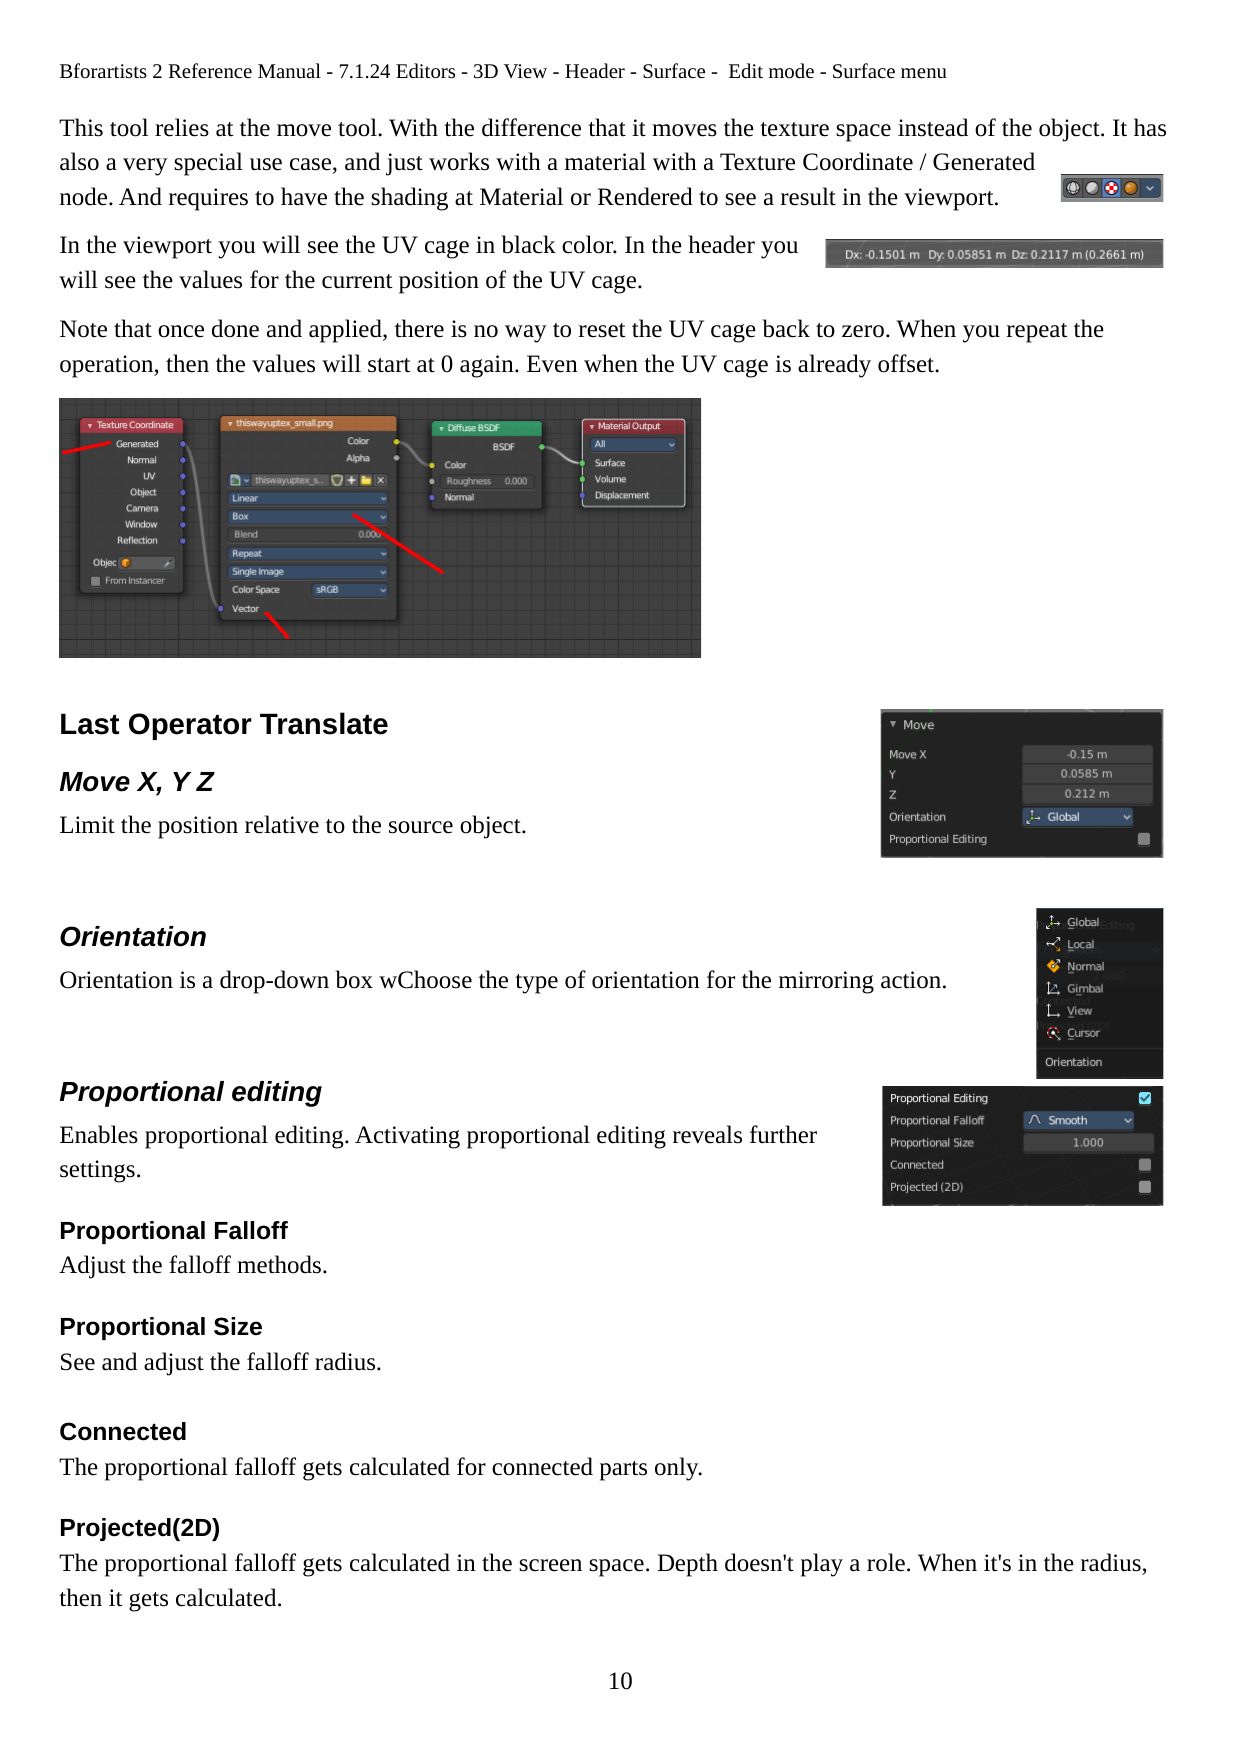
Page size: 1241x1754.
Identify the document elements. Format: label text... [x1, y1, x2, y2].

subtitle Projected(2D) [59, 1513, 1181, 1542]
text Orientation is a drop-down box wChoose the type of orientation for the mirroring action. [59, 965, 1036, 993]
text Enables proportional editing. Activating proportional editing reveals further settings. [59, 1120, 882, 1183]
picture [882, 1086, 1164, 1206]
subtitle [1164, 920, 1181, 952]
text The proportional falloff gets calculated for connected parts only. [59, 1452, 1181, 1481]
picture [1060, 174, 1164, 202]
picture [59, 398, 702, 658]
subtitle Proportional editing [59, 1075, 1181, 1107]
subtitle Proportional Falloff [59, 1216, 1181, 1244]
text This tool relies at the move tool. With the difference that it moves the texture space instead of the object. It has also a very special use case, and just works with a material with a Texture Coordinate / Generated node. And requires to have the shading at Material or Rendered to see a result in the viewport. [59, 113, 1181, 210]
text The proportional falloff gets calculated in the screen space. Depth doesn't play a role. When it's in the radius, then it gets calculated. [59, 1548, 1181, 1611]
picture [825, 239, 1164, 268]
subtitle Move X, Y Z [59, 765, 880, 797]
picture [880, 709, 1164, 858]
text In the viewport you will see the UV cage in black color. In the header you will see the values for the current position of the UV cage. [59, 231, 1181, 294]
subtitle Last Operator Translate [59, 707, 1181, 740]
subtitle Orientation [59, 920, 1036, 952]
subtitle Proportional Size [59, 1312, 1181, 1341]
subtitle Connected [59, 1417, 1181, 1446]
subtitle [1164, 765, 1181, 797]
text See and adjust the falloff radius. [59, 1347, 1181, 1376]
text Note that once done and applied, there is no way to reset the UV cage back to zero. When you repeat the operation, then the values will start at 0 again. Even when the UV cage is already offset. [59, 314, 1181, 377]
text Adjust the falloff methods. [59, 1251, 1181, 1279]
text Limit the position relative to the source object. [59, 810, 880, 838]
picture [1036, 908, 1164, 1079]
